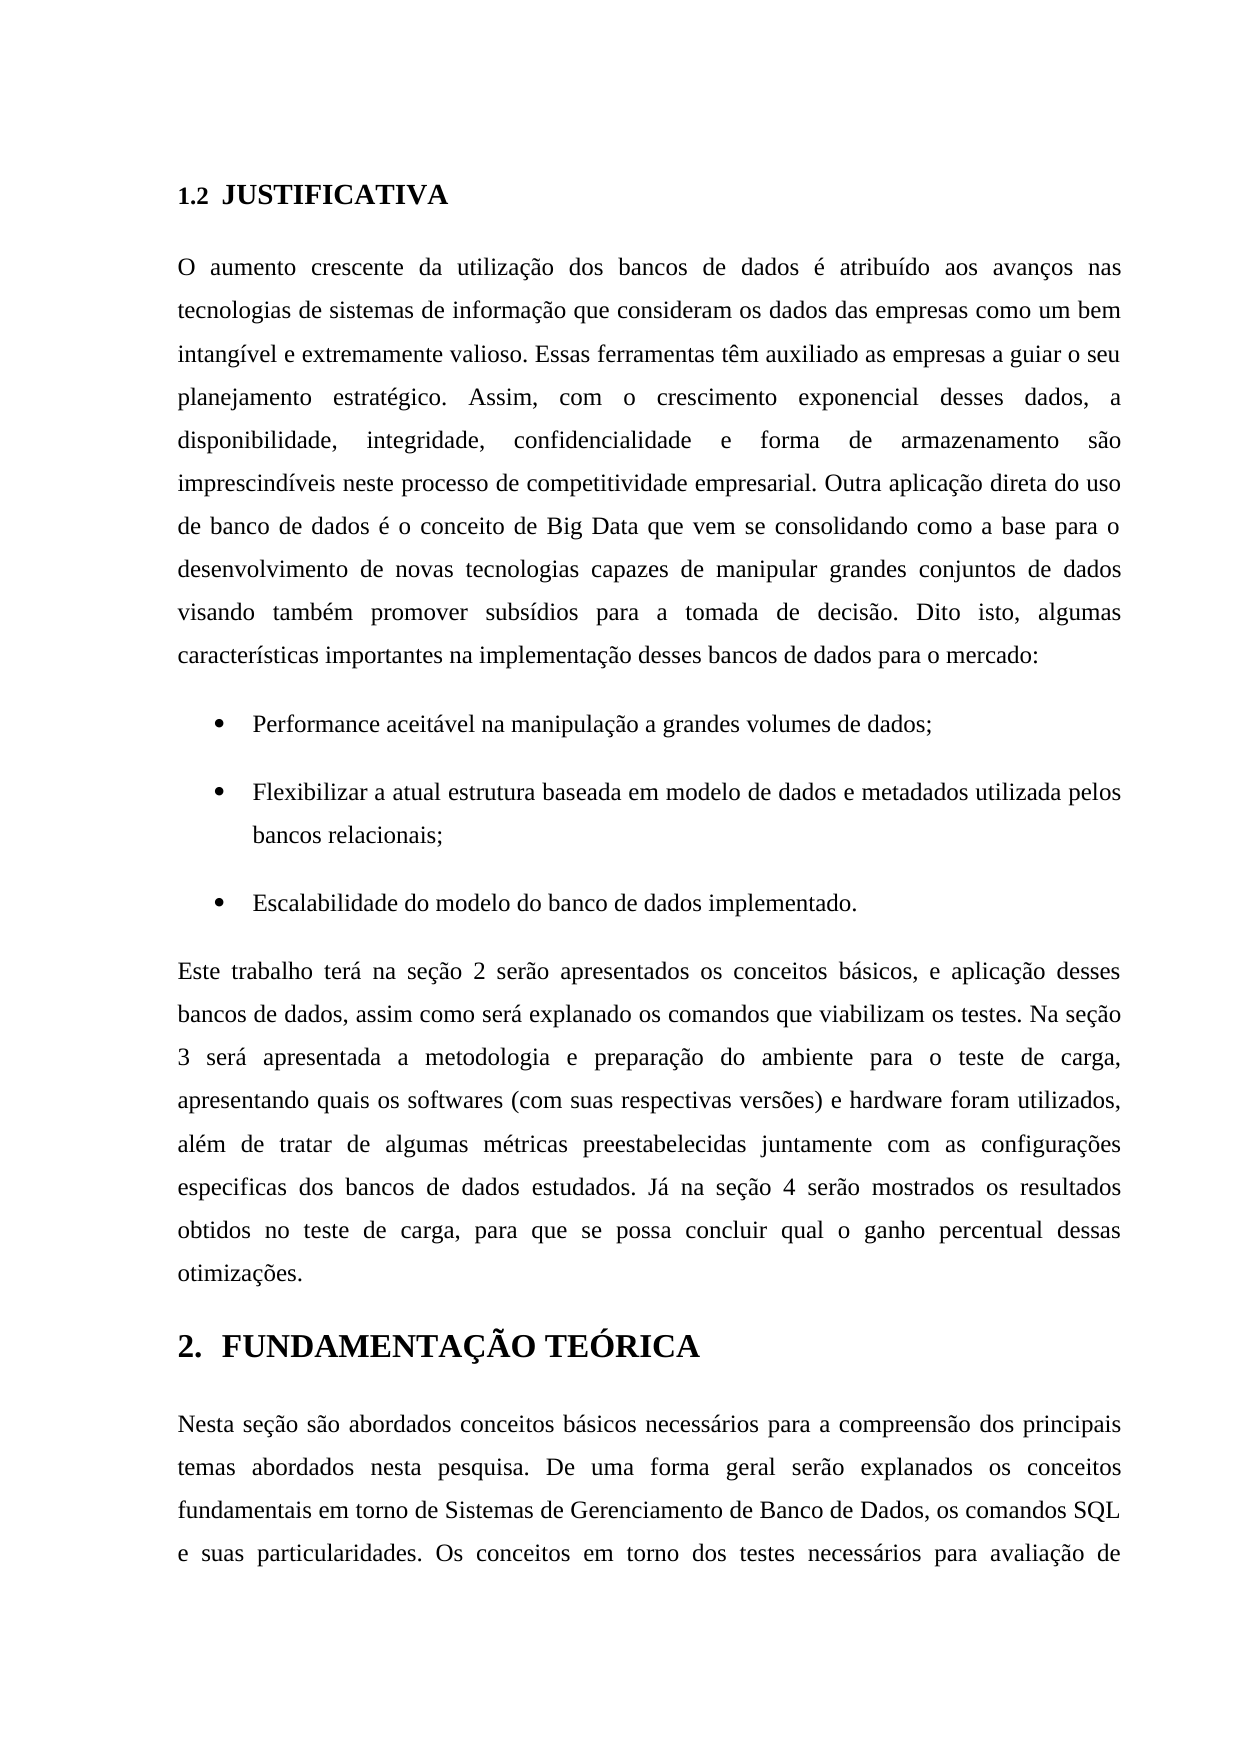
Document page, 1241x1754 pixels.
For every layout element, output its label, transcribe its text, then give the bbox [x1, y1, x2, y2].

text Nesta seção são abordados conceitos básicos necessários para a compreensão dos principais temas abordados nesta pesquisa. De uma forma geral serão explanados os conceitos fundamentais em torno de Sistemas de Gerenciamento de Banco de Dados, os comandos SQL e suas particularidades. Os conceitos em torno dos testes necessários para avaliação de [177, 1409, 1122, 1567]
text Este trabalho terá na seção 2 serão apresentados os conceitos básicos, e aplicação desses bancos de dados, assim como será explanado os comandos que viabilizam os testes. Na seção 3 será apresentada a metodologia e preparação do ambiente para o teste de carga, apresentando quais os softwares (com suas respectivas versões) e hardware foram utilizados, além de tratar de algumas métricas preestabelecidas juntamente com as configurações especificas dos bancos de dados estudados. Já na seção 4 serão mostrados os resultados obtidos no teste de carga, para que se possa concluir qual o ganho percentual dessas otimizações. [177, 956, 1122, 1287]
list FUNDAMENTAÇÃO TEÓRICA [177, 1326, 1122, 1364]
list Escalabilidade do modelo do banco de dados implementado. [215, 888, 1122, 917]
list Performance aceitável na manipulação a grandes volumes de dados; [215, 709, 1122, 737]
list JUSTIFICATIVA [177, 177, 1122, 211]
text O aumento crescente da utilização dos bancos de dados é atribuído aos avanços nas tecnologias de sistemas de informação que consideram os dados das empresas como um bem intangível e extremamente valioso. Essas ferramentas têm auxiliado as empresas a guiar o seu planejamento estratégico. Assim, com o crescimento exponencial desses dados, a disponibilidade, integridade, confidencialidade e forma de armazenamento são imprescindíveis neste processo de competitividade empresarial. Outra aplicação direta do uso de banco de dados é o conceito de Big Data que vem se consolidando como a base para o desenvolvimento de novas tecnologias capazes de manipular grandes conjuntos de dados visando também promover subsídios para a tomada de decisão. Dito isto, algumas características importantes na implementação desses bancos de dados para o mercado: [177, 252, 1122, 669]
list Flexibilizar a atual estrutura baseada em modelo de dados e metadados utilizada pelos bancos relacionais; [215, 777, 1122, 849]
